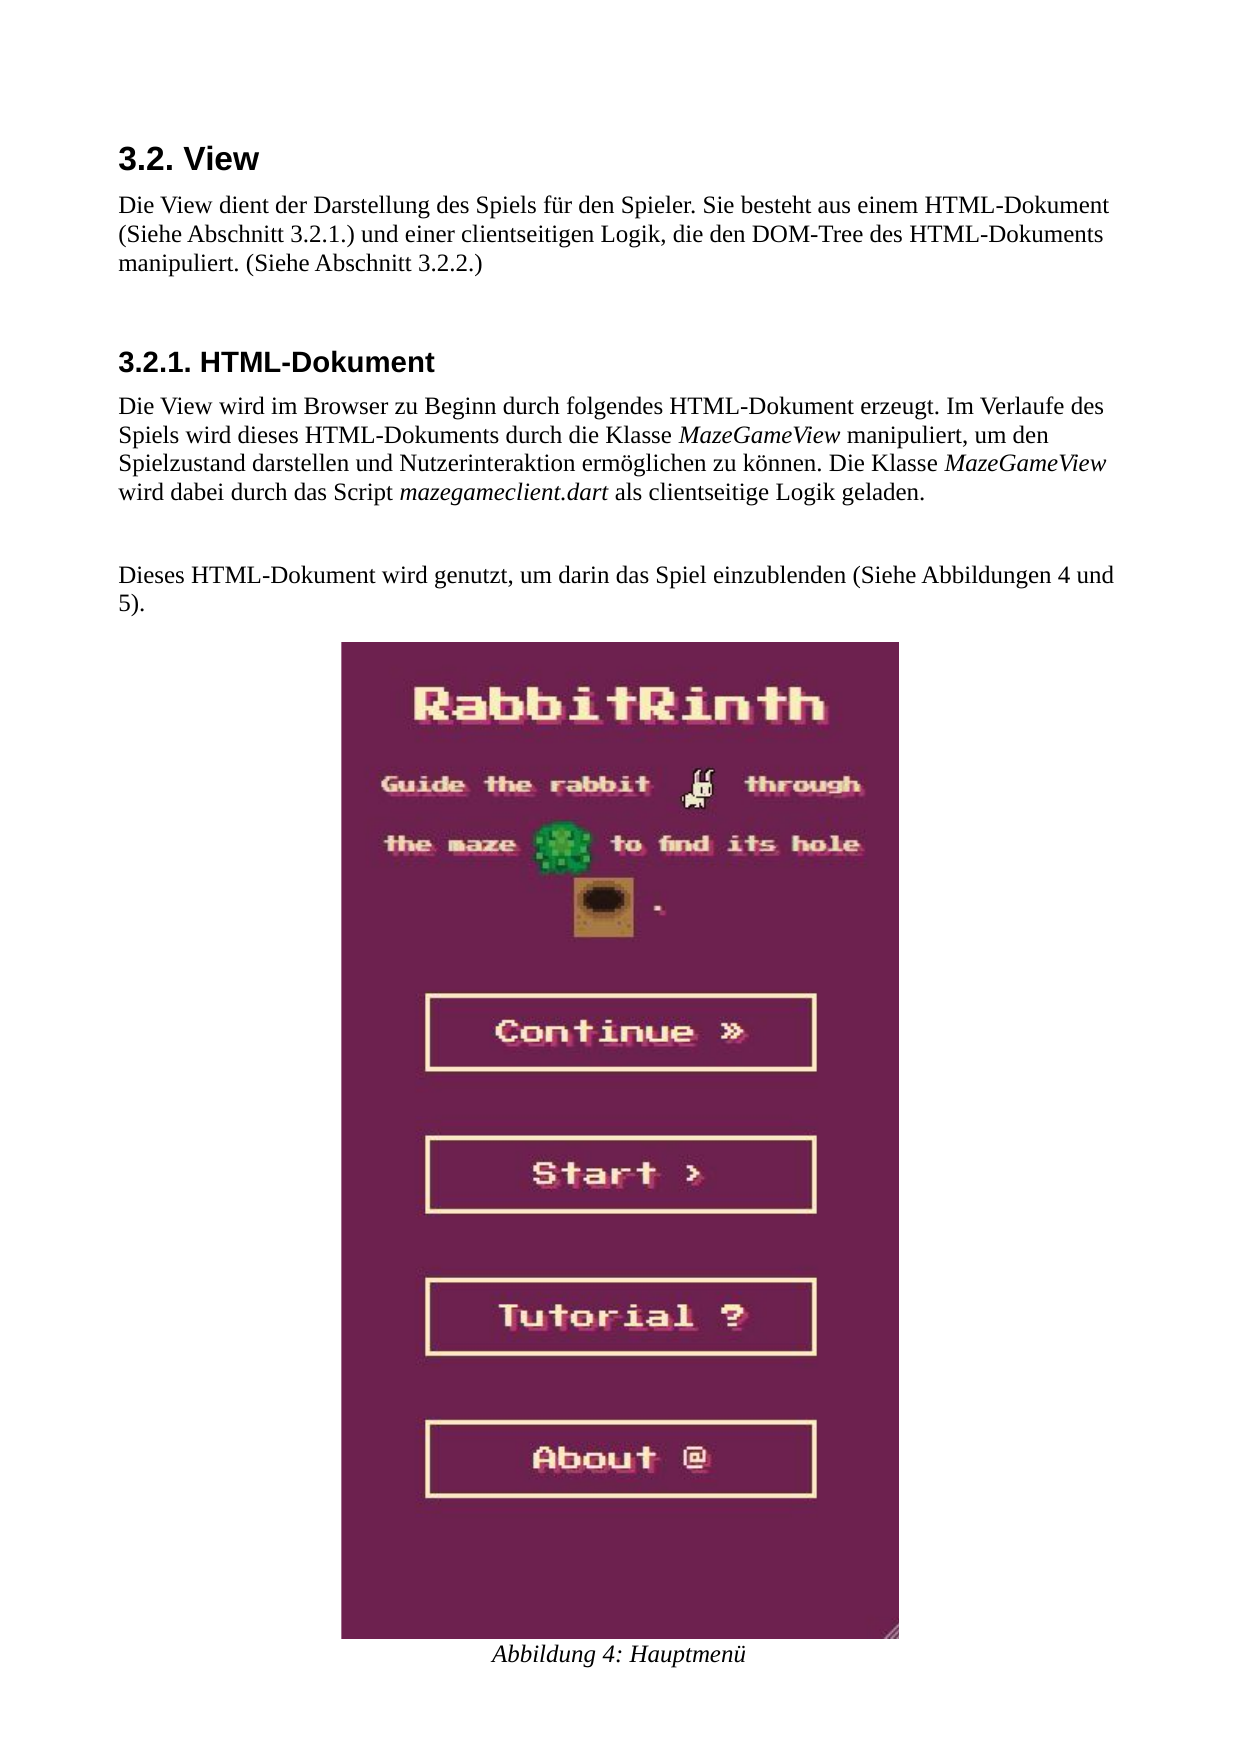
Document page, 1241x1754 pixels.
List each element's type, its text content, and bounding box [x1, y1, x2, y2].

text Die View dient der Darstellung des Spiels für den Spieler. Sie besteht aus einem HTML-Dokument (Siehe Abschnitt 3.2.1.) und einer clientseitigen Logik, die den DOM-Tree des HTML-Dokuments manipuliert. (Siehe Abschnitt 3.2.2.) [118, 190, 1122, 276]
subtitle 3.2. View [118, 139, 1122, 178]
text Die View wird im Browser zu Beginn durch folgendes HTML-Dokument erzeugt. Im Verlaufe des Spiels wird dieses HTML-Dokuments durch die Klasse MazeGameView manipuliert, um den Spielzustand darstellen und Nutzerinteraktion ermöglichen zu können. Die Klasse MazeGameView wird dabei durch das Script mazegameclient.dart als clientseitige Logik geladen. [118, 391, 1122, 506]
picture [341, 642, 899, 1639]
text Dieses HTML-Dokument wird genutzt, um darin das Spiel einzublenden (Siehe Abbildungen 4 und 5). [118, 560, 1122, 617]
subtitle 3.2.1. HTML-Dokument [118, 345, 1122, 378]
text Abbildung 4: Hauptmenü [341, 1639, 899, 1668]
